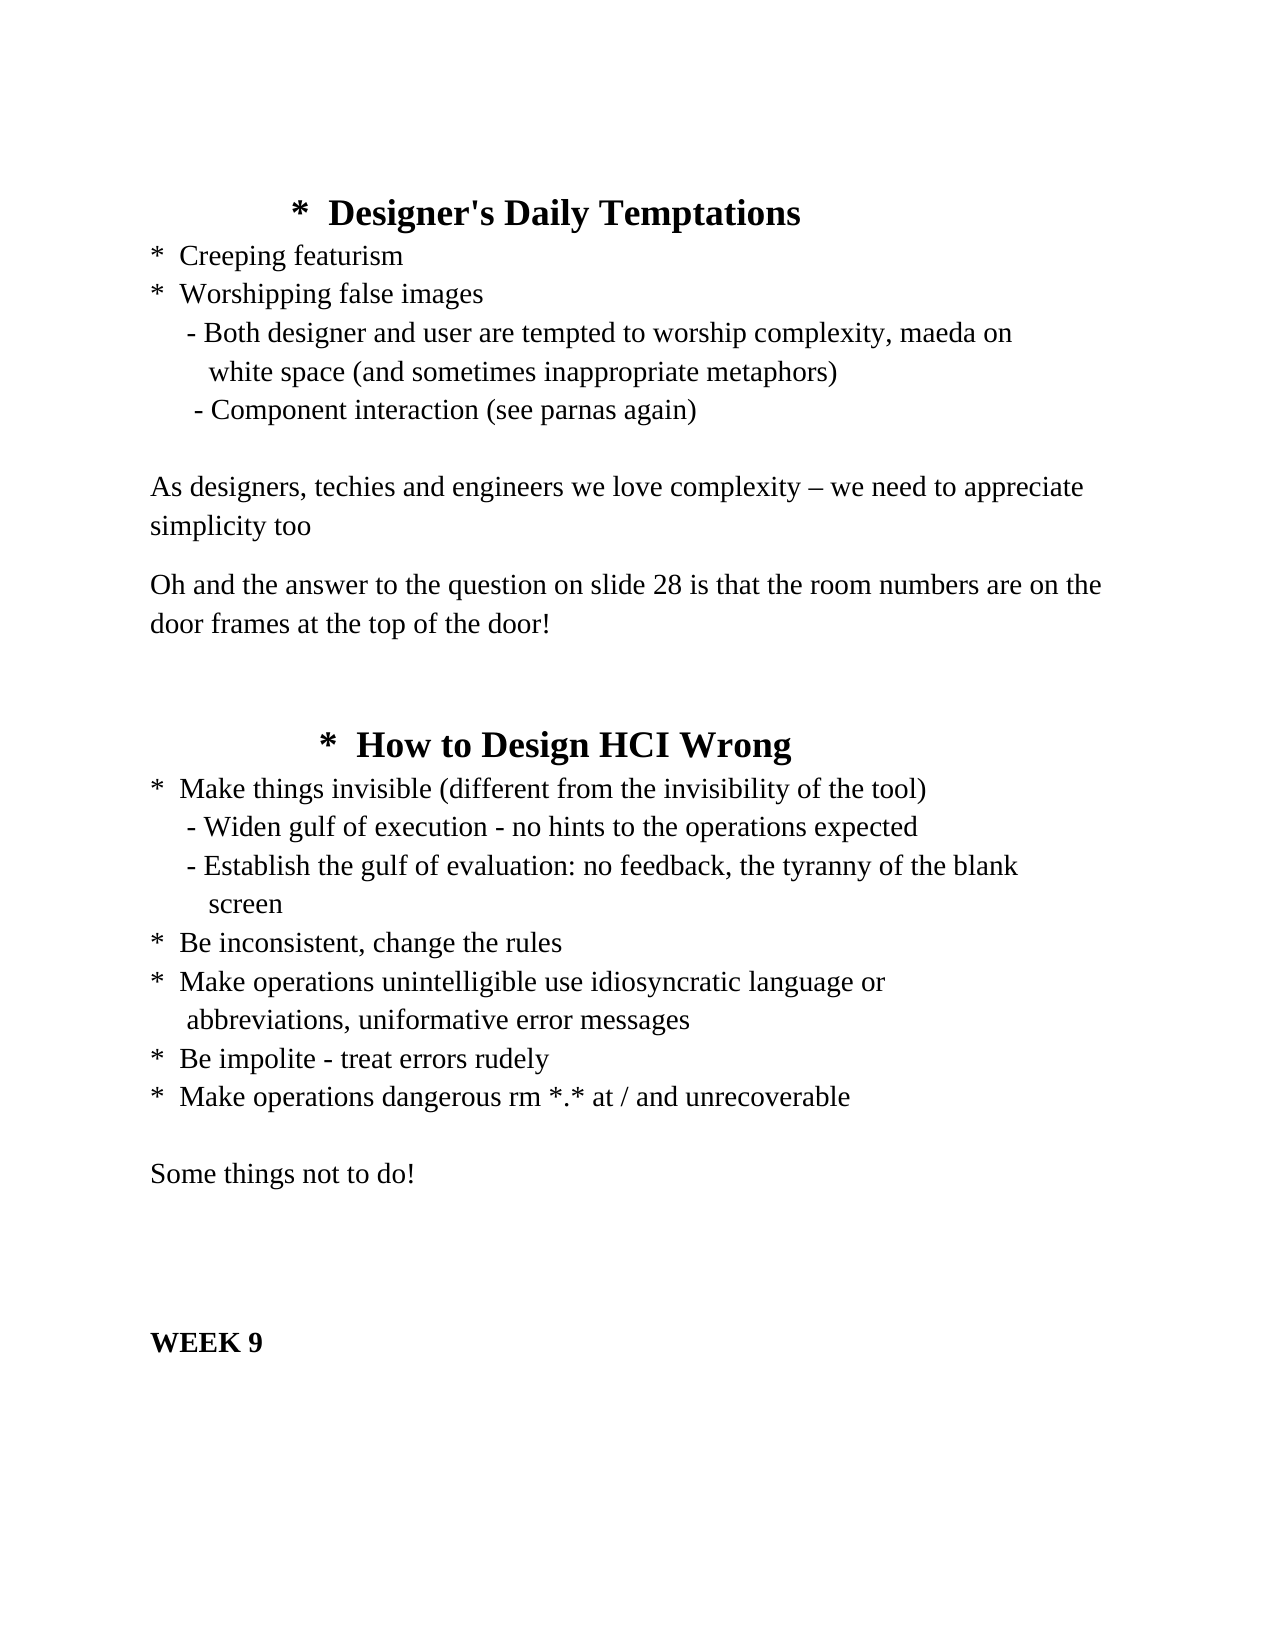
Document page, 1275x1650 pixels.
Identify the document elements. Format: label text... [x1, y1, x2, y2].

text * Designer's Daily Temptations * Creeping featurism * Worshipping false images - Both designer and user are tempted to worship complexity, maeda on white space (and sometimes inappropriate metaphors) - Component interaction (see parnas again) As designers, techies and engineers we love complexity – we need to appreciate simplicity too [150, 150, 1125, 541]
text WEEK 9 [150, 1325, 1125, 1359]
text Oh and the answer to the question on slide 28 is that the room numbers are on the door frames at the top of the door! * How to Design HCI Wrong * Make things invisible (different from the invisibility of the tool) - Widen gulf of execution - no hints to the operations expected - Establish the gulf of evaluation: no feedback, the tyranny of the blank screen * Be inconsistent, change the rules * Make operations unintelligible use idiosyncratic language or abbreviations, uniformative error messages * Be impolite - treat errors rudely * Make operations dangerous rm *.* at / and unrecoverable Some things not to do! [150, 567, 1125, 1300]
